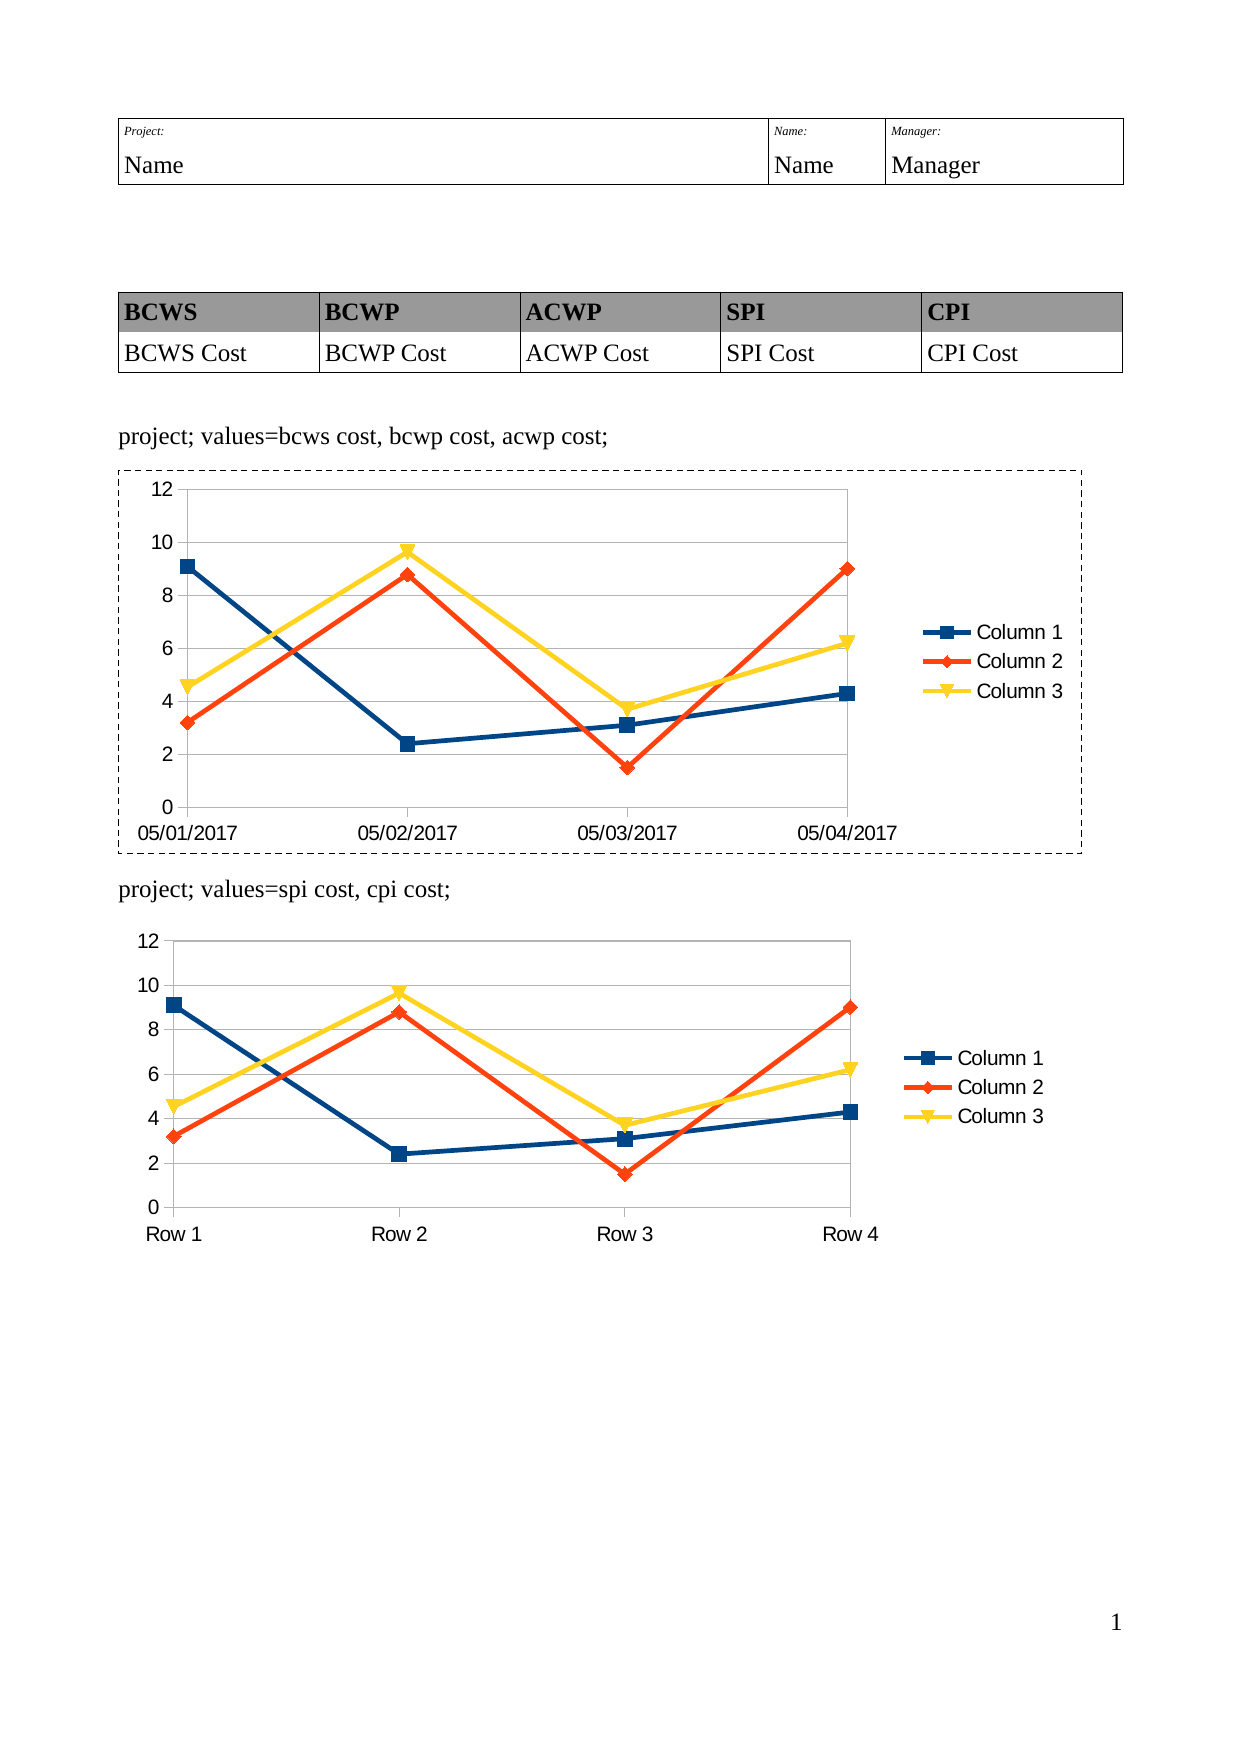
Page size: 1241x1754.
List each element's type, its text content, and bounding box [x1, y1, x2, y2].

table_cell CPI Cost [922, 332, 1122, 372]
table_cell BCWP Cost [320, 332, 520, 372]
text project; values=bcws cost, bcwp cost, acwp cost; [118, 421, 1122, 450]
table_header ACWP [521, 293, 720, 332]
table_cell SPI Cost [721, 332, 921, 372]
table_header CPI [922, 293, 1122, 332]
table_cell BCWS Cost [119, 332, 319, 372]
table_cell ACWP Cost [521, 332, 720, 372]
table_header BCWS [119, 293, 319, 332]
table_header SPI [721, 293, 921, 332]
text project; values=spi cost, cpi cost; [118, 874, 1122, 902]
table_header BCWP [320, 293, 520, 332]
